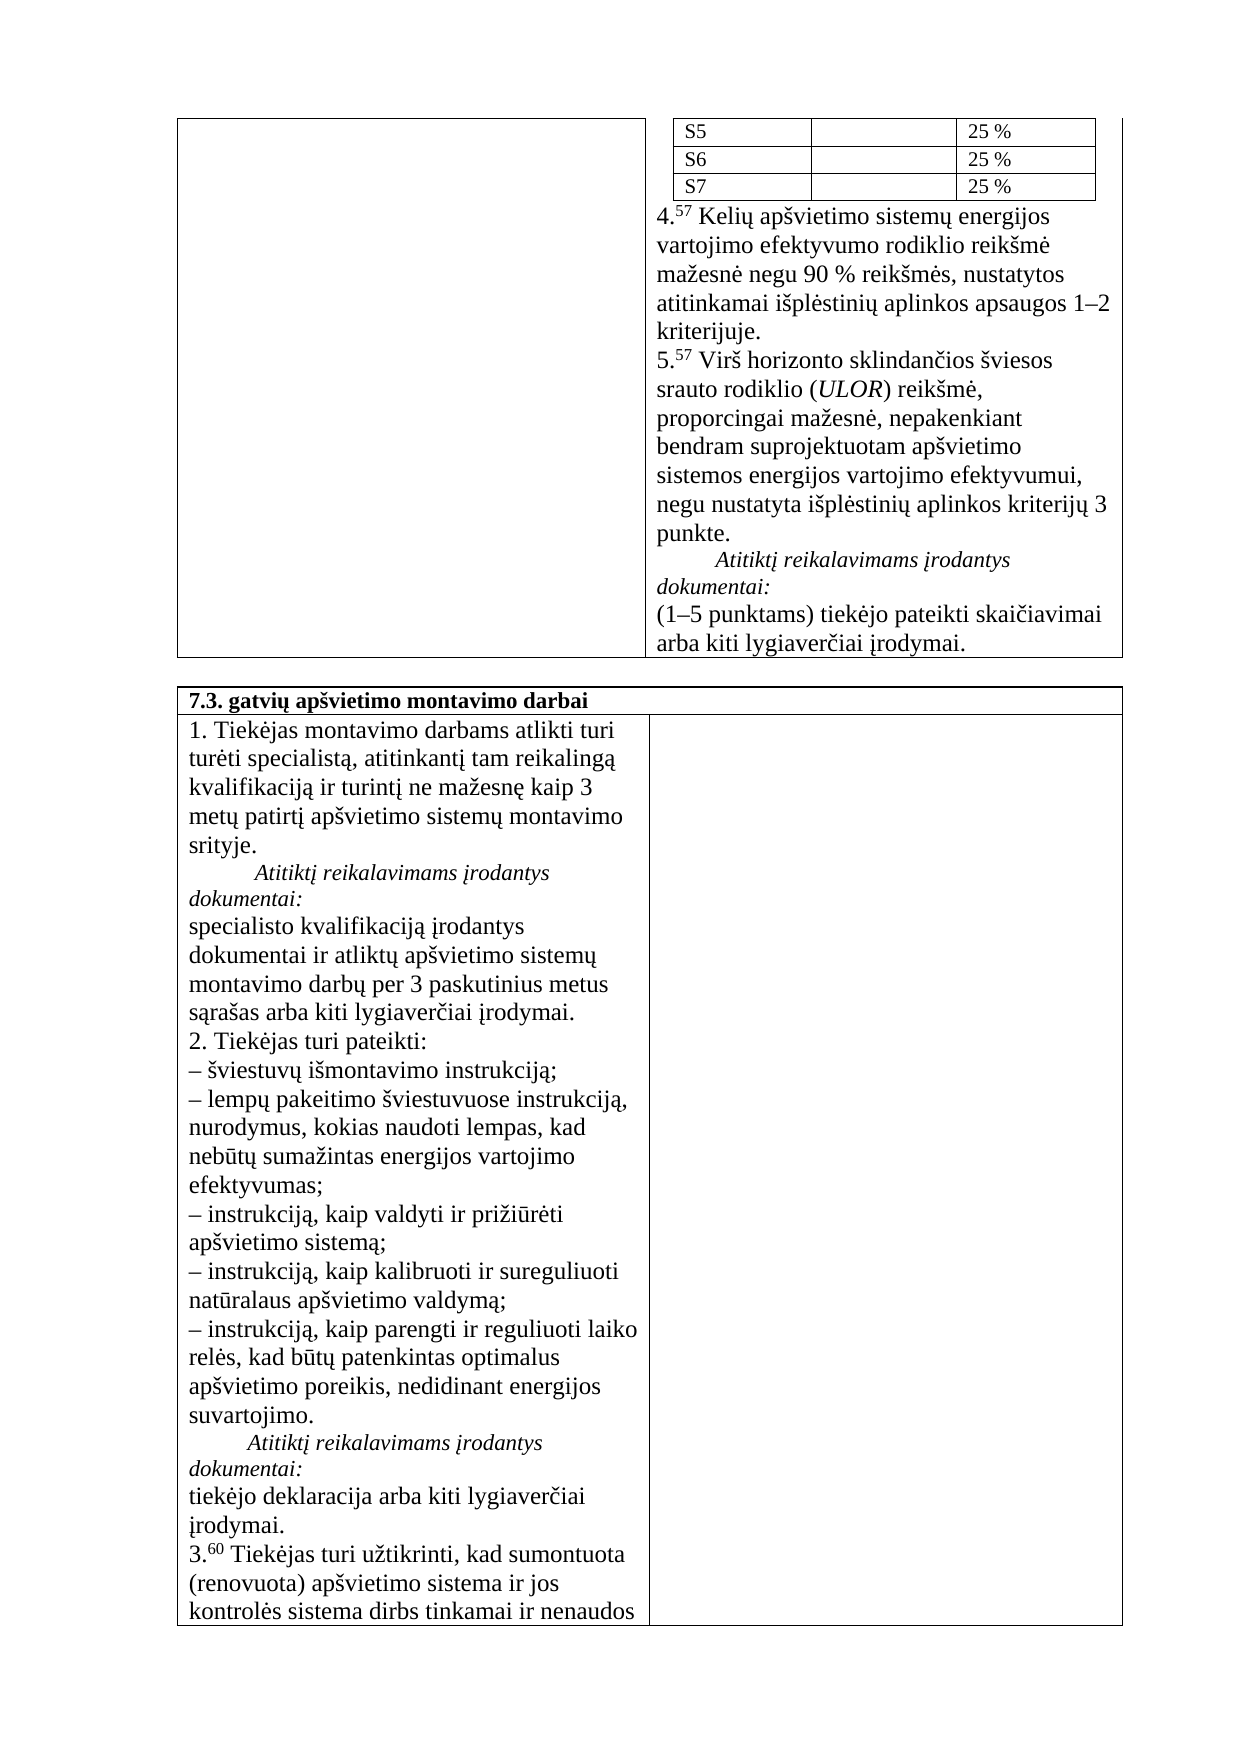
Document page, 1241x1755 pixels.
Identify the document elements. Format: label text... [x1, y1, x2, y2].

table_cell [1096, 146, 1122, 173]
table_cell [1096, 173, 1122, 200]
table_cell [646, 118, 673, 146]
table_cell [812, 147, 956, 173]
table_cell S7 [674, 174, 811, 200]
table_cell [646, 146, 673, 173]
table_cell [812, 119, 956, 146]
table_cell [1096, 118, 1122, 146]
table_cell 1. Tiekėjas montavimo darbams atlikti turi turėti specialistą, atitinkantį tam reikalingą kvalifikaciją ir turintį ne mažesnę kaip 3 metų patirtį apšvietimo sistemų montavimo srityje. Atitiktį reikalavimams įrodantys dokumentai: specialisto kvalifikaciją įrodantys dokumentai ir atliktų apšvietimo sistemų montavimo darbų per 3 paskutinius metus sąrašas arba kiti lygiaverčiai įrodymai. 2. Tiekėjas turi pateikti: – šviestuvų išmontavimo instrukciją; – lempų pakeitimo šviestuvuose instrukciją, nurodymus, kokias naudoti lempas, kad nebūtų sumažintas energijos vartojimo efektyvumas; – instrukciją, kaip valdyti ir prižiūrėti apšvietimo sistemą; – instrukciją, kaip kalibruoti ir sureguliuoti natūralaus apšvietimo valdymą; – instrukciją, kaip parengti ir reguliuoti laiko relės, kad būtų patenkintas optimalus apšvietimo poreikis, nedidinant energijos suvartojimo. Atitiktį reikalavimams įrodantys dokumentai: tiekėjo deklaracija arba kiti lygiaverčiai įrodymai. 3.60 Tiekėjas turi užtikrinti, kad sumontuota (renovuota) apšvietimo sistema ir jos kontrolės sistema dirbs tinkamai ir nenaudos [178, 715, 649, 1625]
table_cell S5 [674, 119, 811, 146]
table_cell 25 % [957, 174, 1095, 200]
table_cell [812, 174, 956, 200]
table_cell 25 % [957, 119, 1095, 146]
table_cell S6 [674, 147, 811, 173]
table_cell [646, 173, 673, 200]
table_cell [178, 119, 645, 657]
table_cell 25 % [957, 147, 1095, 173]
table_header 7.3. gatvių apšvietimo montavimo darbai [178, 688, 1122, 714]
table_cell [650, 715, 1122, 1625]
table_cell 4.57 Kelių apšvietimo sistemų energijos vartojimo efektyvumo rodiklio reikšmė mažesnė negu 90 % reikšmės, nustatytos atitinkamai išplėstinių aplinkos apsaugos 1–2 kriterijuje. 5.57 Virš horizonto sklindančios šviesos srauto rodiklio (ULOR) reikšmė, proporcingai mažesnė, nepakenkiant bendram suprojektuotam apšvietimo sistemos energijos vartojimo efektyvumui, negu nustatyta išplėstinių aplinkos kriterijų 3 punkte. Atitiktį reikalavimams įrodantys dokumentai: (1–5 punktams) tiekėjo pateikti skaičiavimai arba kiti lygiaverčiai įrodymai. [646, 200, 1122, 657]
